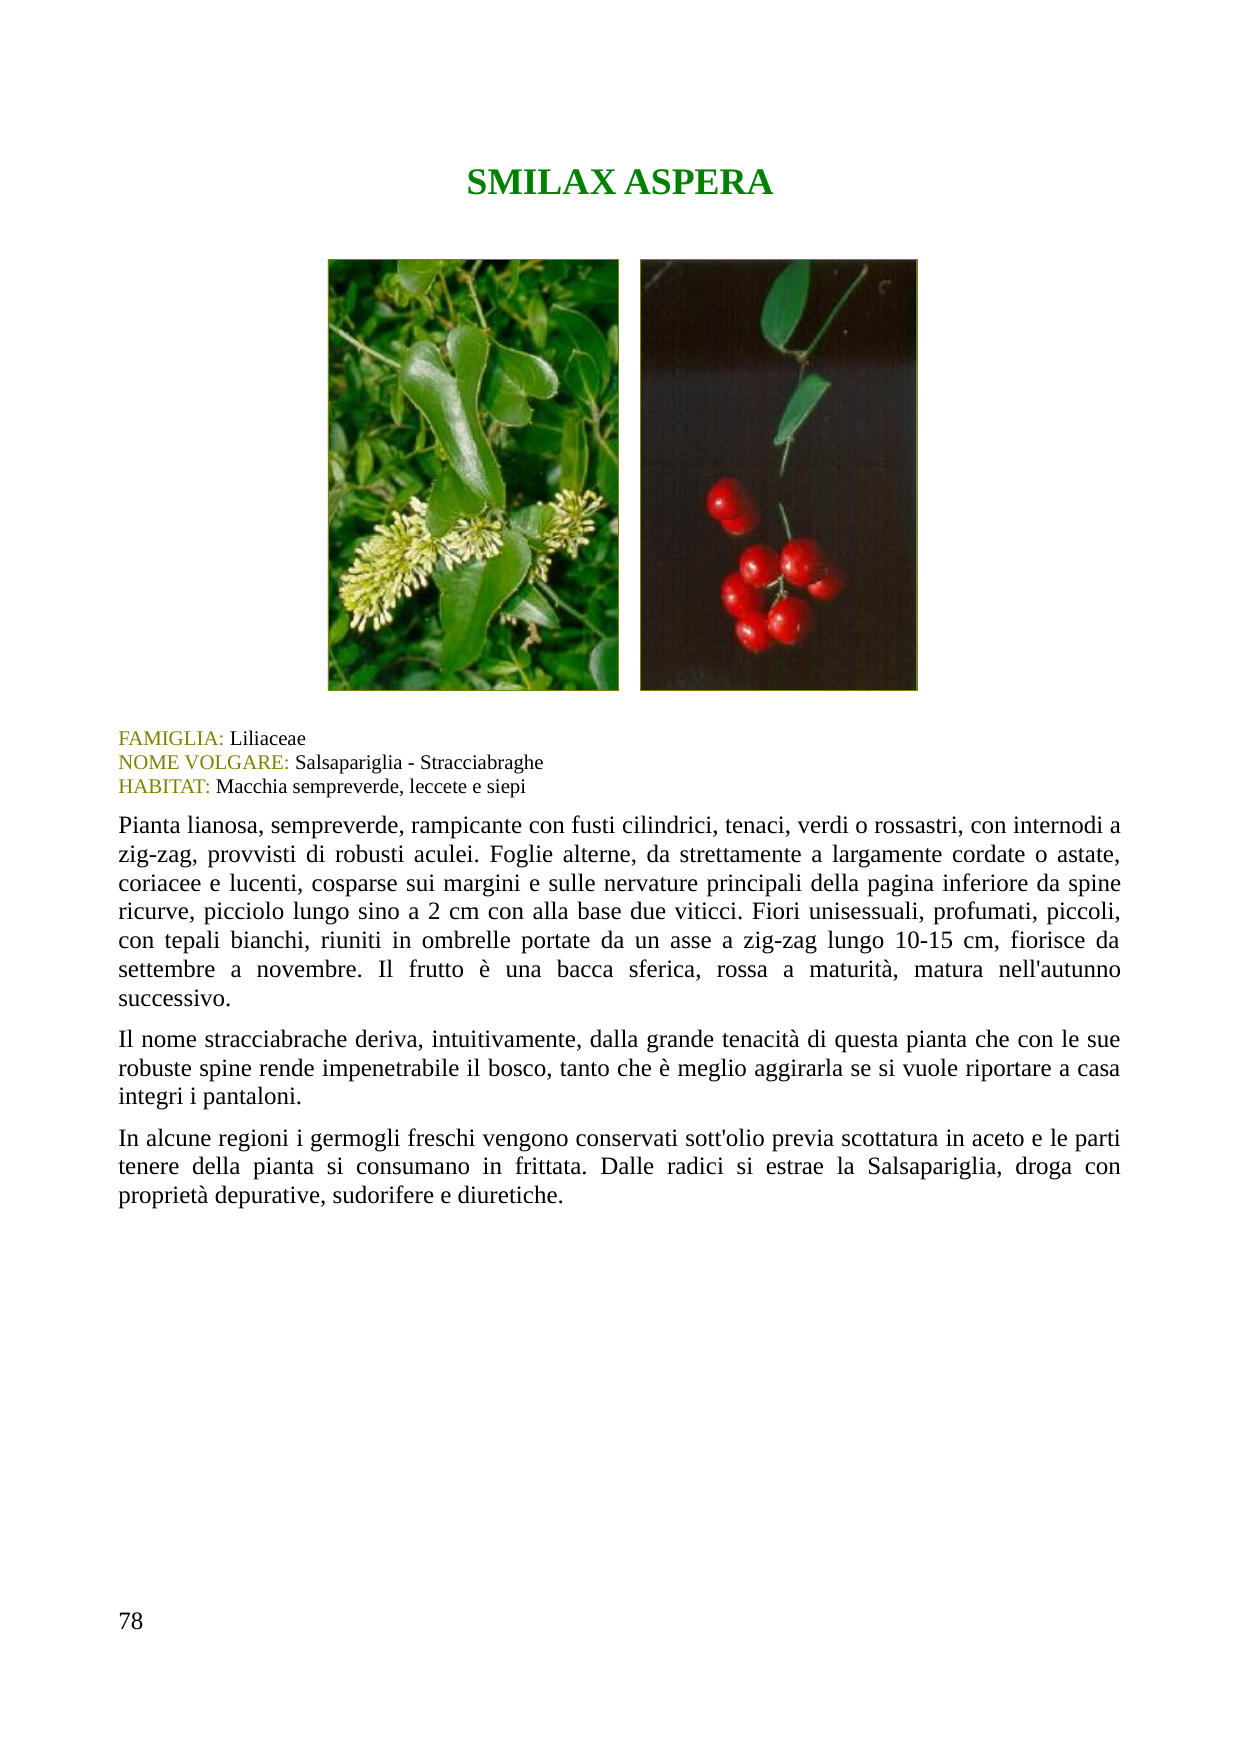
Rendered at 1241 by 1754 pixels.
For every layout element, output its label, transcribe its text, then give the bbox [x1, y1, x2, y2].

picture [329, 260, 618, 690]
text Il nome stracciabrache deriva, intuitivamente, dalla grande tenacità di questa pianta che con le sue robuste spine rende impenetrabile il bosco, tanto che è meglio aggirarla se si vuole riportare a casa integri i pantaloni. [118, 1024, 1122, 1110]
table_cell [634, 259, 918, 726]
text In alcune regioni i germogli freschi vengono conservati sott'olio previa scottatura in aceto e le parti tenere della pianta si consumano in frittata. Dalle radici si estrae la Salsapariglia, droga con proprietà depurative, sudorifere e diuretiche. [118, 1123, 1122, 1209]
text FAMIGLIA: Liliaceae NOME VOLGARE: Salsapariglia - Stracciabraghe HABITAT: Macchia sempreverde, leccete e siepi [118, 726, 1122, 798]
table_header SMILAX ASPERA [322, 159, 918, 259]
text Pianta lianosa, sempreverde, rampicante con fusti cilindrici, tenaci, verdi o rossastri, con internodi a zig-zag, provvisti di robusti aculei. Foglie alterne, da strettamente a largamente cordate o astate, coriacee e lucenti, cosparse sui margini e sulle nervature principali della pagina inferiore da spine ricurve, picciolo lungo sino a 2 cm con alla base due viticci. Fiori unisessuali, profumati, piccoli, con tepali bianchi, riuniti in ombrelle portate da un asse a zig-zag lungo 10-15 cm, fiorisce da settembre a novembre. Il frutto è una bacca sferica, rossa a maturità, matura nell'autunno successivo. [118, 810, 1122, 1011]
picture [641, 260, 917, 690]
table_cell [322, 259, 634, 726]
